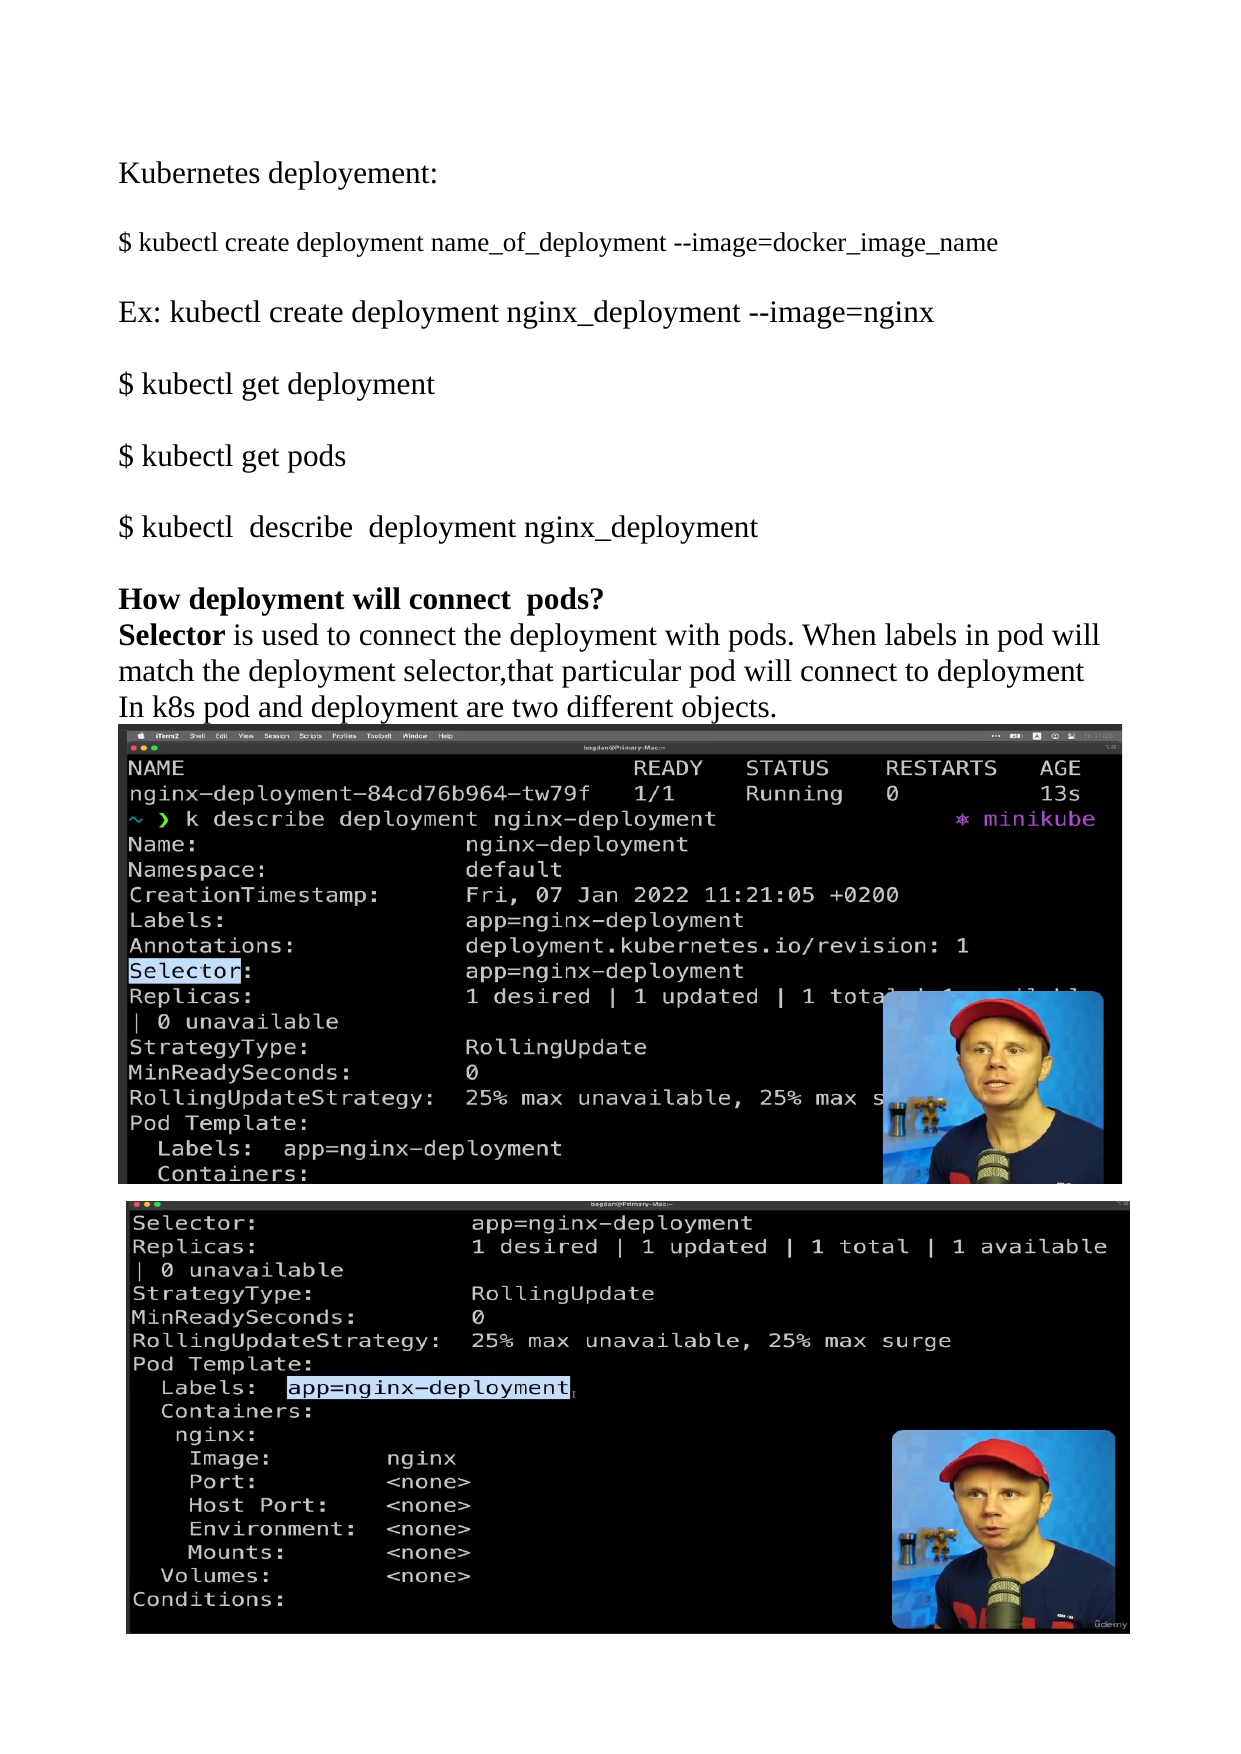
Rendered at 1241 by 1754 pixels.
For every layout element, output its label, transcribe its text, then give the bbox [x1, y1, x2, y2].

text $ kubectl create deployment name_of_deployment --image=docker_image_name [118, 226, 1122, 257]
text Selector is used to connect the deployment with pods. When labels in pod will match the deployment selector,that particular pod will connect to deployment [118, 616, 1122, 688]
text In k8s pod and deployment are two different objects. [118, 688, 1122, 724]
picture [118, 724, 1123, 1184]
text Kubernetes deployement: [118, 154, 1122, 190]
text Ex: kubectl create deployment nginx_deployment --image=nginx [118, 293, 1122, 329]
text $ kubectl get deployment [118, 365, 1122, 401]
text $ kubectl describe deployment nginx_deployment [118, 509, 1122, 544]
picture [126, 1201, 1130, 1638]
text How deployment will connect pods? [118, 581, 1122, 616]
text $ kubectl get pods [118, 437, 1122, 473]
